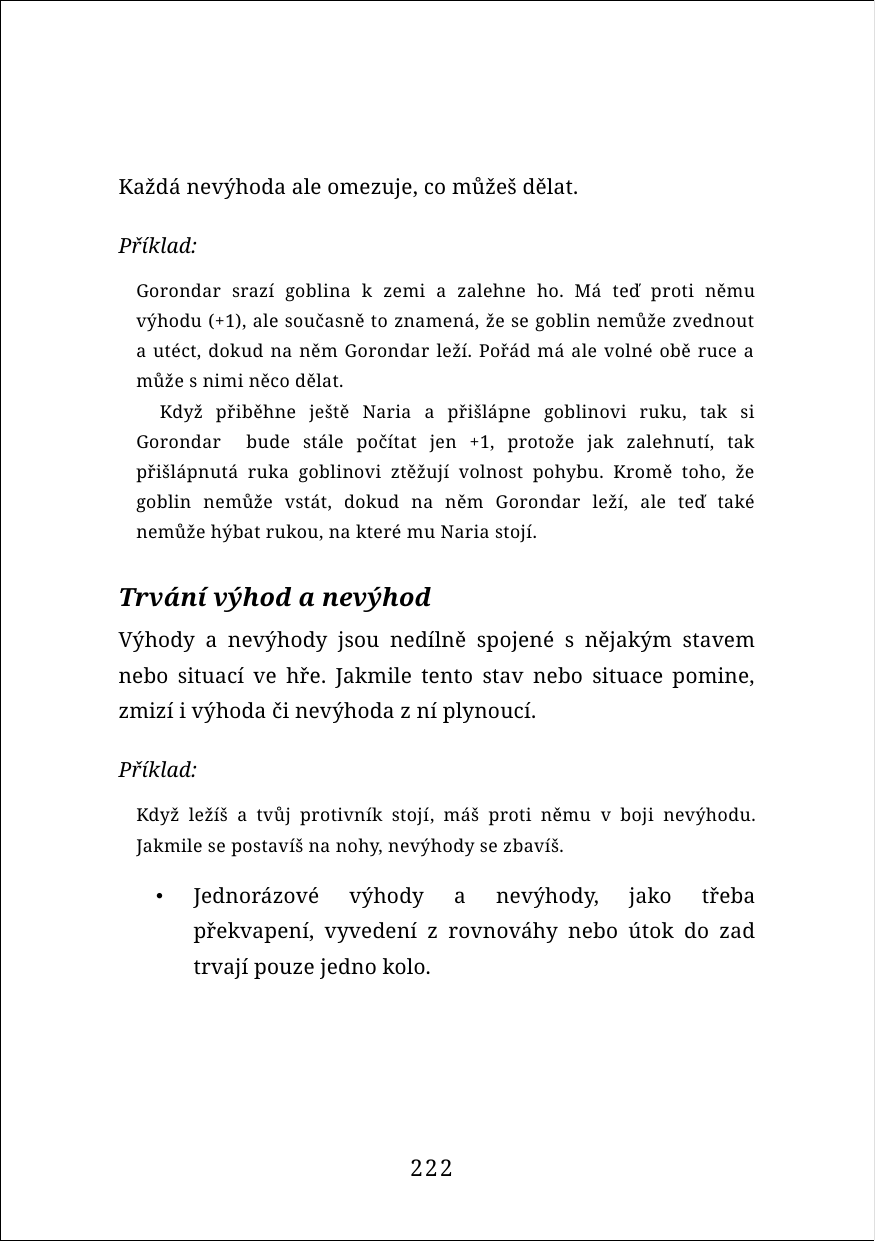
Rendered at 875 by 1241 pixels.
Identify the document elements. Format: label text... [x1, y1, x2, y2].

text Výhody a nevýhody jsou nedílně spojené s nějakým stavem nebo situací ve hře. Jakmile tento stav nebo situace pomine, zmizí i výhoda či nevýhoda z ní plynoucí. [118, 625, 756, 725]
text Gorondar srazí goblina k zemi a zalehne ho. Má teď proti němu výhodu (+1), ale současně to znamená, že se goblin nemůže zvednout a utéct, dokud na něm Gorondar leží. Pořád má ale volné obě ruce a může s nimi něco dělat. Když přiběhne ještě Naria a přišlápne goblinovi ruku, tak si Gorondar bude stále počítat jen +1, protože jak zalehnutí, tak přišlápnutá ruka goblinovi ztěžují volnost pohybu. Kromě toho, že goblin nemůže vstát, dokud na něm Gorondar leží, ale teď také nemůže hýbat rukou, na které mu Naria stojí. [136, 278, 756, 544]
text Příklad: [118, 231, 756, 259]
list Jednorázové výhody a nevýhody, jako třeba překvapení, vyvedení z rovnováhy nebo útok do zad trvají pouze jedno kolo. [156, 881, 756, 981]
text Každá nevýhoda ale omezuje, co můžeš dělat. [118, 172, 756, 200]
subtitle Trvání výhod a nevýhod [118, 579, 756, 614]
text Příklad: [118, 756, 756, 784]
text Když ležíš a tvůj protivník stojí, máš proti němu v boji nevýhodu. Jakmile se postavíš na nohy, nevýhody se zbavíš. [136, 803, 756, 857]
